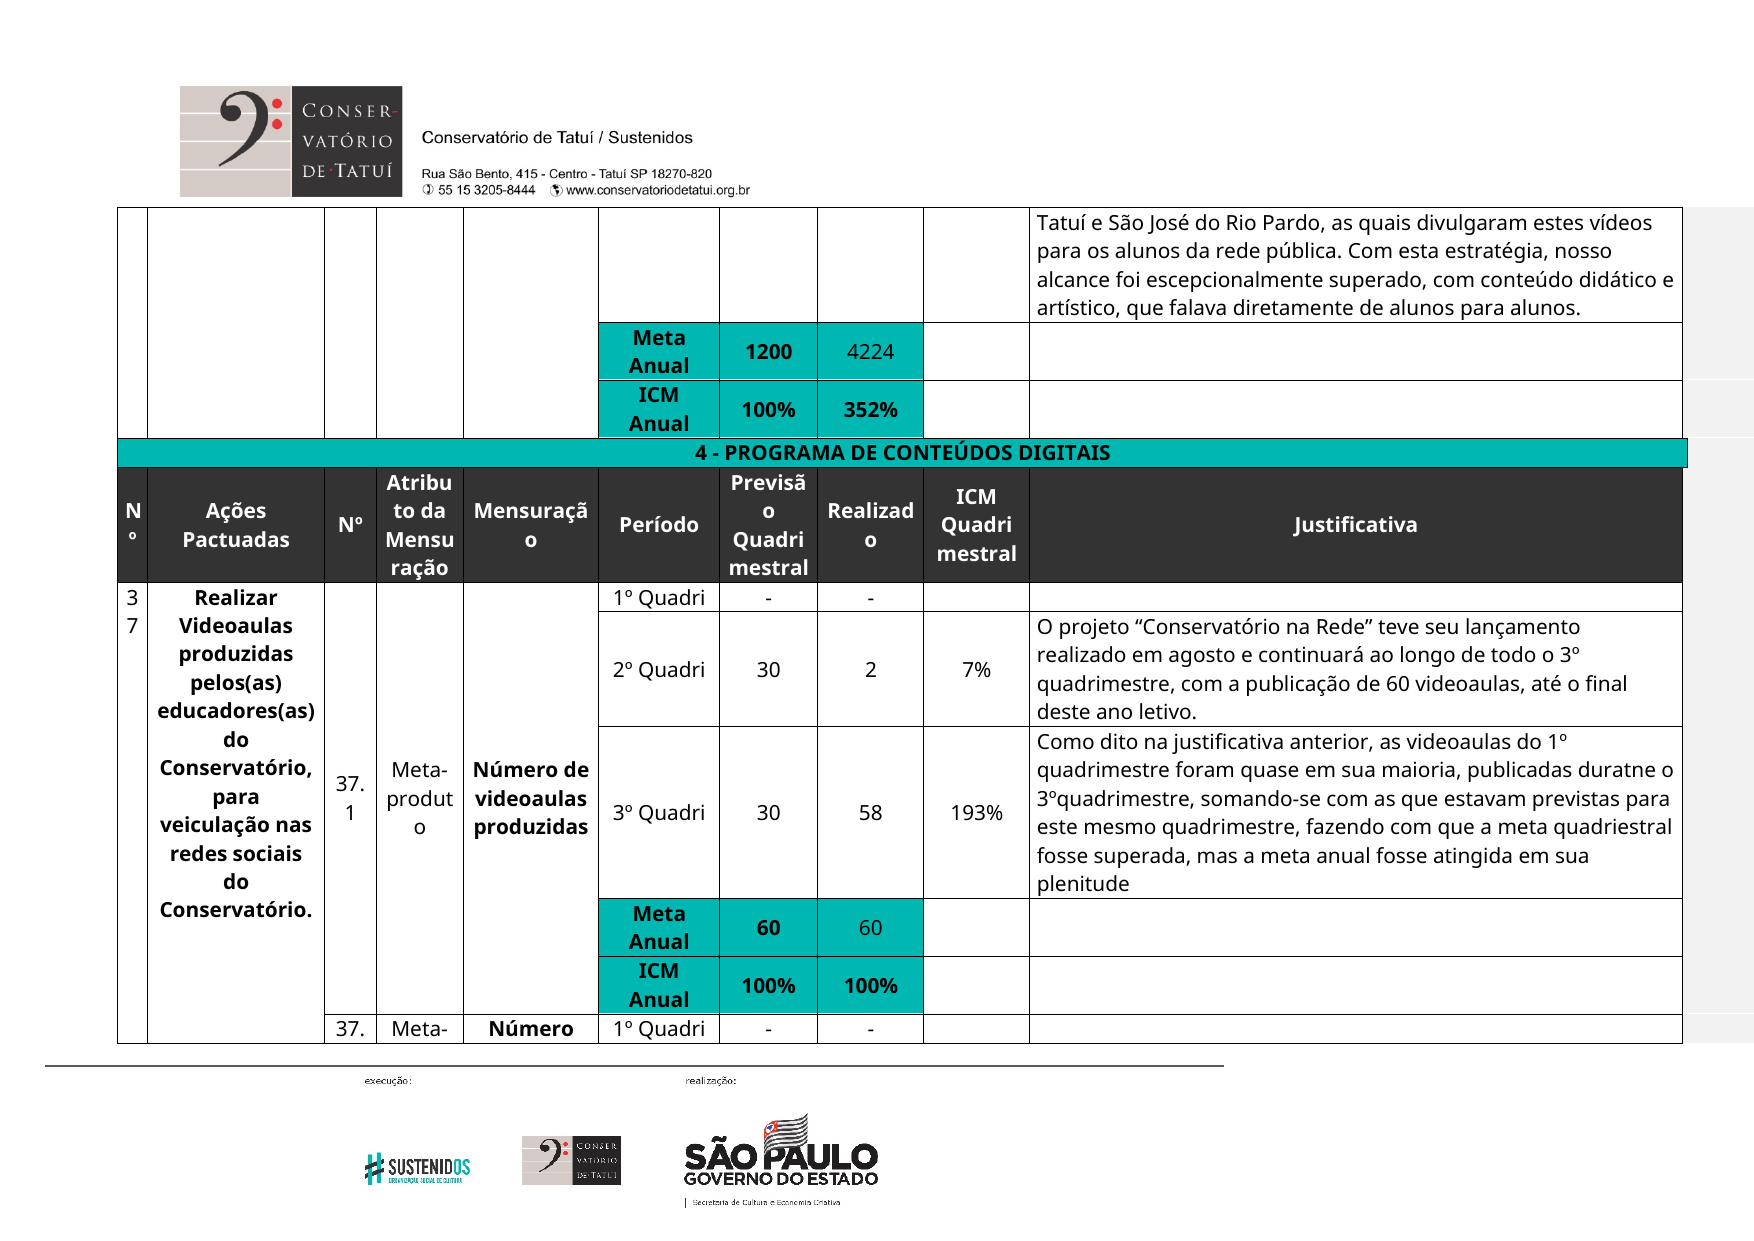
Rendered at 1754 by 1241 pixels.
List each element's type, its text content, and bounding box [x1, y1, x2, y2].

table_cell [1030, 583, 1682, 611]
table_cell [1683, 898, 1754, 956]
table_cell [1683, 956, 1754, 1013]
table_cell Justificativa [1030, 468, 1682, 582]
table_cell Mensuração [464, 468, 598, 582]
table_cell 58 [818, 727, 923, 898]
table_cell Realizar Videoaulas produzidas pelos(as) educadores(as) do Conservatório, para veiculação nas redes sociais do Conservatório. [148, 583, 324, 1043]
table_cell [1683, 726, 1754, 898]
table_cell [1030, 323, 1682, 379]
table_cell 7% [924, 612, 1029, 726]
table_cell 100% [818, 957, 923, 1013]
table_cell 1200 [720, 323, 817, 379]
table_cell 2º Quadri [599, 612, 719, 726]
table_cell Atributo da Mensuração [377, 468, 463, 582]
table_cell 100% [720, 957, 817, 1013]
table_cell 4224 [818, 323, 923, 379]
table_cell Como dito na justificativa anterior, as videoaulas do 1º quadrimestre foram quase em sua maioria, publicadas duratne o 3ºquadrimestre, somando-se com as que estavam previstas para este mesmo quadrimestre, fazendo com que a meta quadriestral fosse superada, mas a meta anual fosse atingida em sua plenitude [1030, 727, 1682, 898]
table_cell O projeto “Conservatório na Rede” teve seu lançamento realizado em agosto e continuará ao longo de todo o 3º quadrimestre, com a publicação de 60 videoaulas, até o final deste ano letivo. [1030, 612, 1682, 726]
table_cell 3º Quadri [599, 727, 719, 898]
table_cell [1683, 207, 1754, 322]
table_cell 1º Quadri [599, 1015, 719, 1043]
table_cell [924, 583, 1029, 611]
table_cell [1683, 322, 1754, 379]
table_cell [1030, 1015, 1682, 1043]
table_cell 60 [818, 899, 923, 956]
table_cell [1030, 381, 1682, 437]
table_cell 30 [720, 612, 817, 726]
table_cell 2 [818, 612, 923, 726]
table_cell [924, 217, 1029, 322]
table_cell Número de videoaulas produzidas [464, 583, 598, 1013]
table_cell Meta-produto [377, 583, 463, 1013]
table_cell Número [464, 1015, 598, 1043]
table_cell [1683, 467, 1754, 582]
table_cell [818, 217, 923, 322]
table_cell [1688, 438, 1754, 467]
table_cell Realizado [818, 468, 923, 582]
table_cell [924, 323, 1029, 379]
table_cell - [818, 583, 923, 611]
table_cell [148, 217, 324, 437]
table_cell ICM Anual [599, 381, 719, 437]
table_cell [1030, 899, 1682, 956]
table_cell [720, 217, 817, 322]
table_cell 37.1 [325, 583, 376, 1013]
table_cell [1683, 582, 1754, 611]
table_cell [924, 381, 1029, 437]
table_cell [599, 217, 719, 322]
table_cell 1º Quadri [599, 583, 719, 611]
table_cell 4 - PROGRAMA DE CONTEÚDOS DIGITAIS [118, 439, 1687, 467]
table_cell ICM Quadrimestral [924, 468, 1029, 582]
table_cell 30 [720, 727, 817, 898]
table_cell 37 [118, 583, 147, 1043]
table_cell [118, 217, 147, 437]
table_cell - [818, 1015, 923, 1043]
table_cell 352% [818, 381, 923, 437]
table_cell - [720, 583, 817, 611]
table_cell [1683, 611, 1754, 726]
table_cell Tatuí e São José do Rio Pardo, as quais divulgaram estes vídeos para os alunos da rede pública. Com esta estratégia, nosso alcance foi escepcionalmente superado, com conteúdo didático e artístico, que falava diretamente de alunos para alunos. [1030, 208, 1682, 322]
table_cell [1030, 957, 1682, 1013]
table_cell [377, 217, 463, 437]
table_cell 37. [325, 1015, 376, 1043]
table_cell 193% [924, 727, 1029, 898]
table_cell [924, 899, 1029, 956]
table_cell Nº [118, 468, 147, 582]
table_cell Período [599, 468, 719, 582]
table_cell - [720, 1015, 817, 1043]
table_cell [924, 1015, 1029, 1043]
table_cell [924, 957, 1029, 1013]
table_cell Nº [325, 468, 376, 582]
table_cell Ações Pactuadas [148, 468, 324, 582]
table_cell [1683, 380, 1754, 437]
table_cell Meta- [377, 1015, 463, 1043]
table_cell [325, 217, 376, 437]
table_cell Meta Anual [599, 899, 719, 956]
table_cell ICM Anual [599, 957, 719, 1013]
table_cell 60 [720, 899, 817, 956]
table_cell Previsão Quadrimestral [720, 468, 817, 582]
table_cell [464, 217, 598, 437]
table_cell Meta Anual [599, 323, 719, 379]
table_cell [1683, 1014, 1754, 1043]
table_cell 100% [720, 381, 817, 437]
